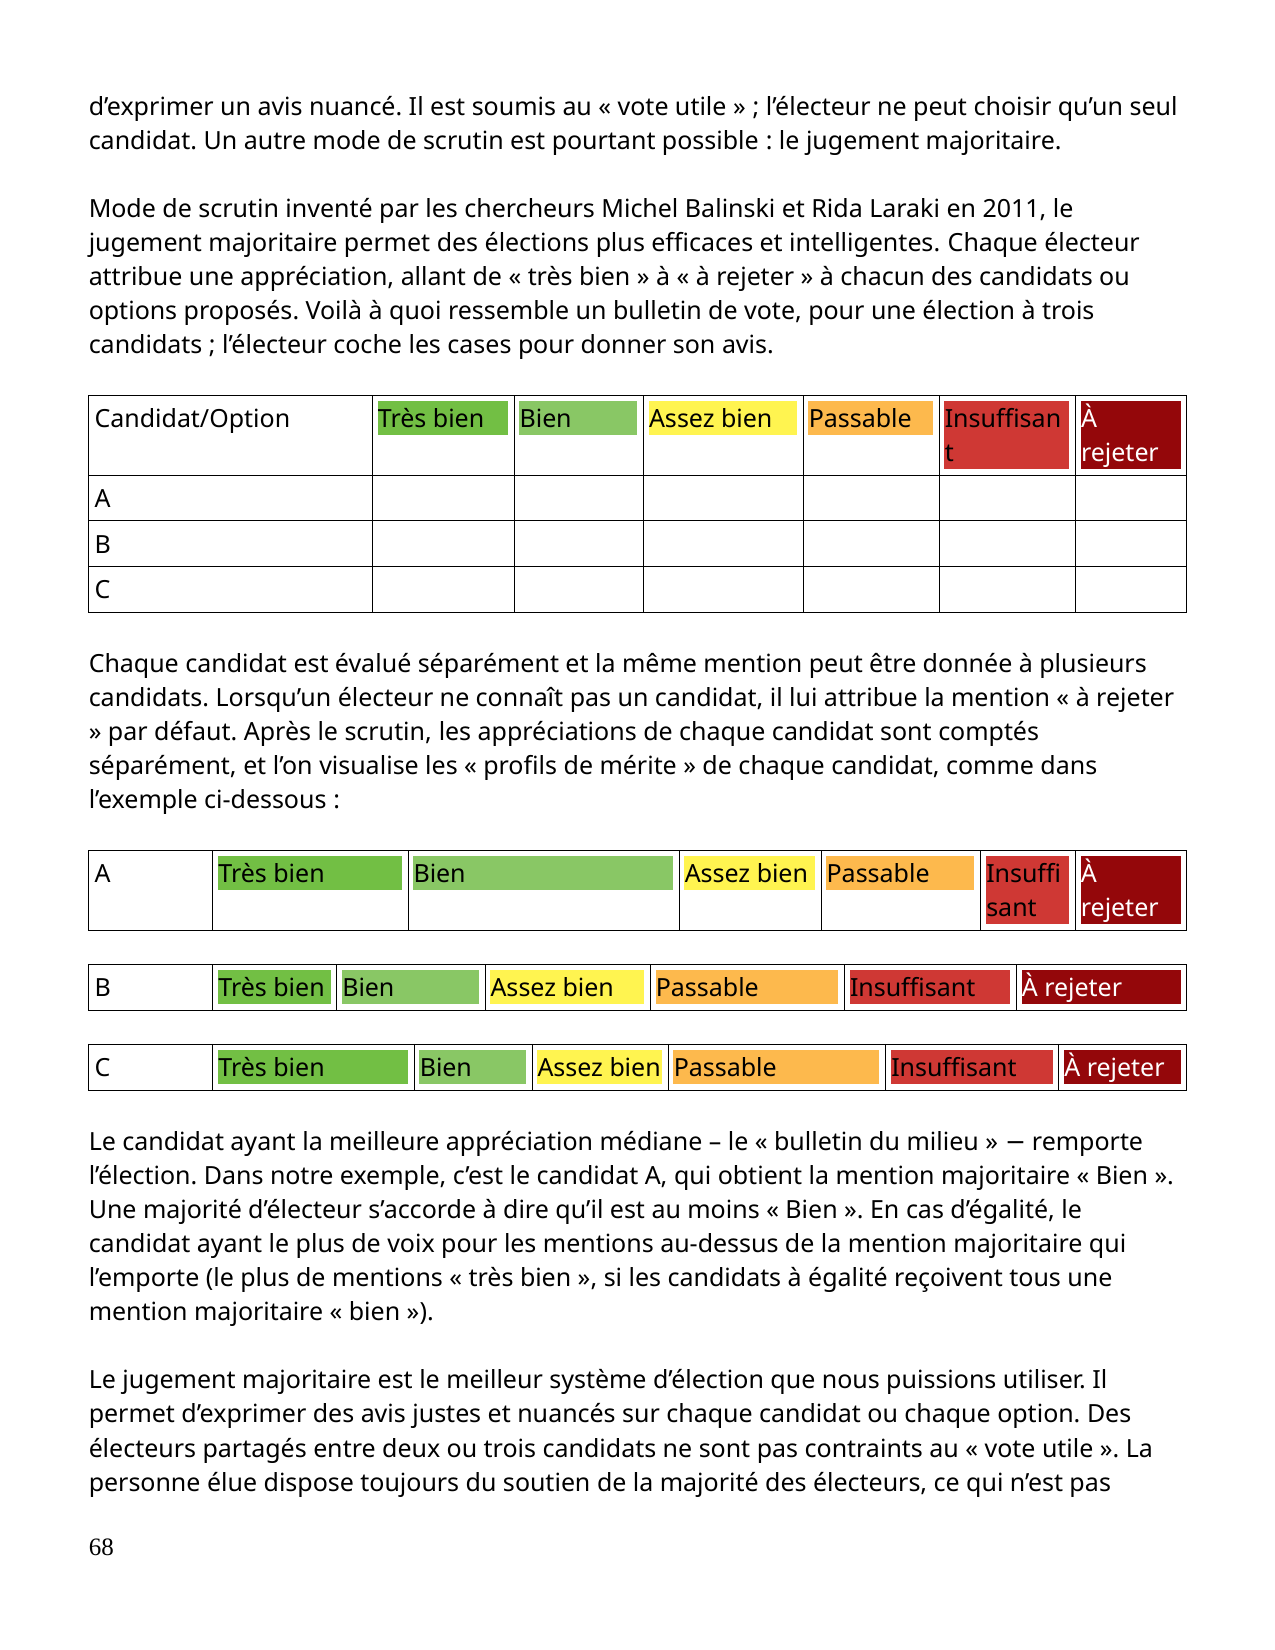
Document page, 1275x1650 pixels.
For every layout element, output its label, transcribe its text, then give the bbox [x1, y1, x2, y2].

table_header Passable [804, 396, 939, 475]
table_cell [373, 567, 514, 612]
table_header Passable [822, 851, 980, 930]
table_header À rejeter [1017, 965, 1186, 1010]
table_cell [373, 521, 514, 566]
table_header À rejeter [1076, 851, 1186, 930]
table_header Très bien [213, 965, 336, 1010]
table_header Assez bien [644, 396, 803, 475]
table_header Insuffisant [981, 851, 1075, 930]
table_cell [804, 521, 939, 566]
table_cell B [89, 521, 372, 566]
table_header Bien [337, 965, 485, 1010]
table_header Bien [415, 1045, 532, 1089]
table_header C [89, 1045, 212, 1089]
table_header Insuffisant [845, 965, 1016, 1010]
table_header Assez bien [486, 965, 650, 1010]
table_cell [515, 476, 643, 520]
text Mode de scrutin inventé par les chercheurs Michel Balinski et Rida Laraki en 2011, le jugement majoritaire permet des élections plus efficaces et intelligentes. Chaque électeur attribue une appréciation, allant de « très bien » à « à rejeter » à chacun des candidats ou options proposés. Voilà à quoi ressemble un bulletin de vote, pour une élection à trois candidats ; l’électeur coche les cases pour donner son avis. [88, 191, 1186, 361]
table_header Passable [669, 1045, 885, 1089]
table_header Très bien [373, 396, 514, 475]
text Le candidat ayant la meilleure appréciation médiane – le « bulletin du milieu » − remporte l’élection. Dans notre exemple, c’est le candidat A, qui obtient la mention majoritaire « Bien ». Une majorité d’électeur s’accorde à dire qu’il est au moins « Bien ». En cas d’égalité, le candidat ayant le plus de voix pour les mentions au-dessus de la mention majoritaire qui l’emporte (le plus de mentions « très bien », si les candidats à égalité reçoivent tous une mention majoritaire « bien »). [88, 1124, 1186, 1328]
table_cell [940, 521, 1075, 566]
table_header B [89, 965, 212, 1010]
text Chaque candidat est évalué séparément et la même mention peut être donnée à plusieurs candidats. Lorsqu’un électeur ne connaît pas un candidat, il lui attribue la mention « à rejeter » par défaut. Après le scrutin, les appréciations de chaque candidat sont comptés séparément, et l’on visualise les « profils de mérite » de chaque candidat, comme dans l’exemple ci-dessous : [88, 646, 1186, 816]
table_cell [515, 521, 643, 566]
table_cell [940, 476, 1075, 520]
table_cell [940, 567, 1075, 612]
table_cell [373, 476, 514, 520]
table_cell [804, 567, 939, 612]
table_header Insuffisant [886, 1045, 1058, 1089]
table_header Bien [515, 396, 643, 475]
text Le jugement majoritaire est le meilleur système d’élection que nous puissions utiliser. Il permet d’exprimer des avis justes et nuancés sur chaque candidat ou chaque option. Des électeurs partagés entre deux ou trois candidats ne sont pas contraints au « vote utile ». La personne élue dispose toujours du soutien de la majorité des électeurs, ce qui n’est pas [88, 1362, 1186, 1498]
table_header Passable [651, 965, 844, 1010]
table_cell [644, 476, 803, 520]
table_header Insuffisant [940, 396, 1075, 475]
table_cell [804, 476, 939, 520]
table_header À rejeter [1059, 1045, 1186, 1089]
table_cell [515, 567, 643, 612]
table_cell A [89, 476, 372, 520]
table_cell [644, 567, 803, 612]
table_header Très bien [213, 851, 408, 930]
table_cell C [89, 567, 372, 612]
table_header A [89, 851, 212, 930]
table_header Bien [409, 851, 679, 930]
table_header Assez bien [680, 851, 821, 930]
table_cell [1076, 567, 1186, 612]
table_cell [1076, 521, 1186, 566]
table_header Assez bien [533, 1045, 668, 1089]
text d’exprimer un avis nuancé. Il est soumis au « vote utile » ; l’électeur ne peut choisir qu’un seul candidat. Un autre mode de scrutin est pourtant possible : le jugement majoritaire. [88, 88, 1186, 157]
table_header Très bien [213, 1045, 414, 1089]
table_header Candidat/Option [89, 396, 372, 475]
table_cell [1076, 476, 1186, 520]
table_cell [644, 521, 803, 566]
table_header À rejeter [1076, 396, 1186, 475]
